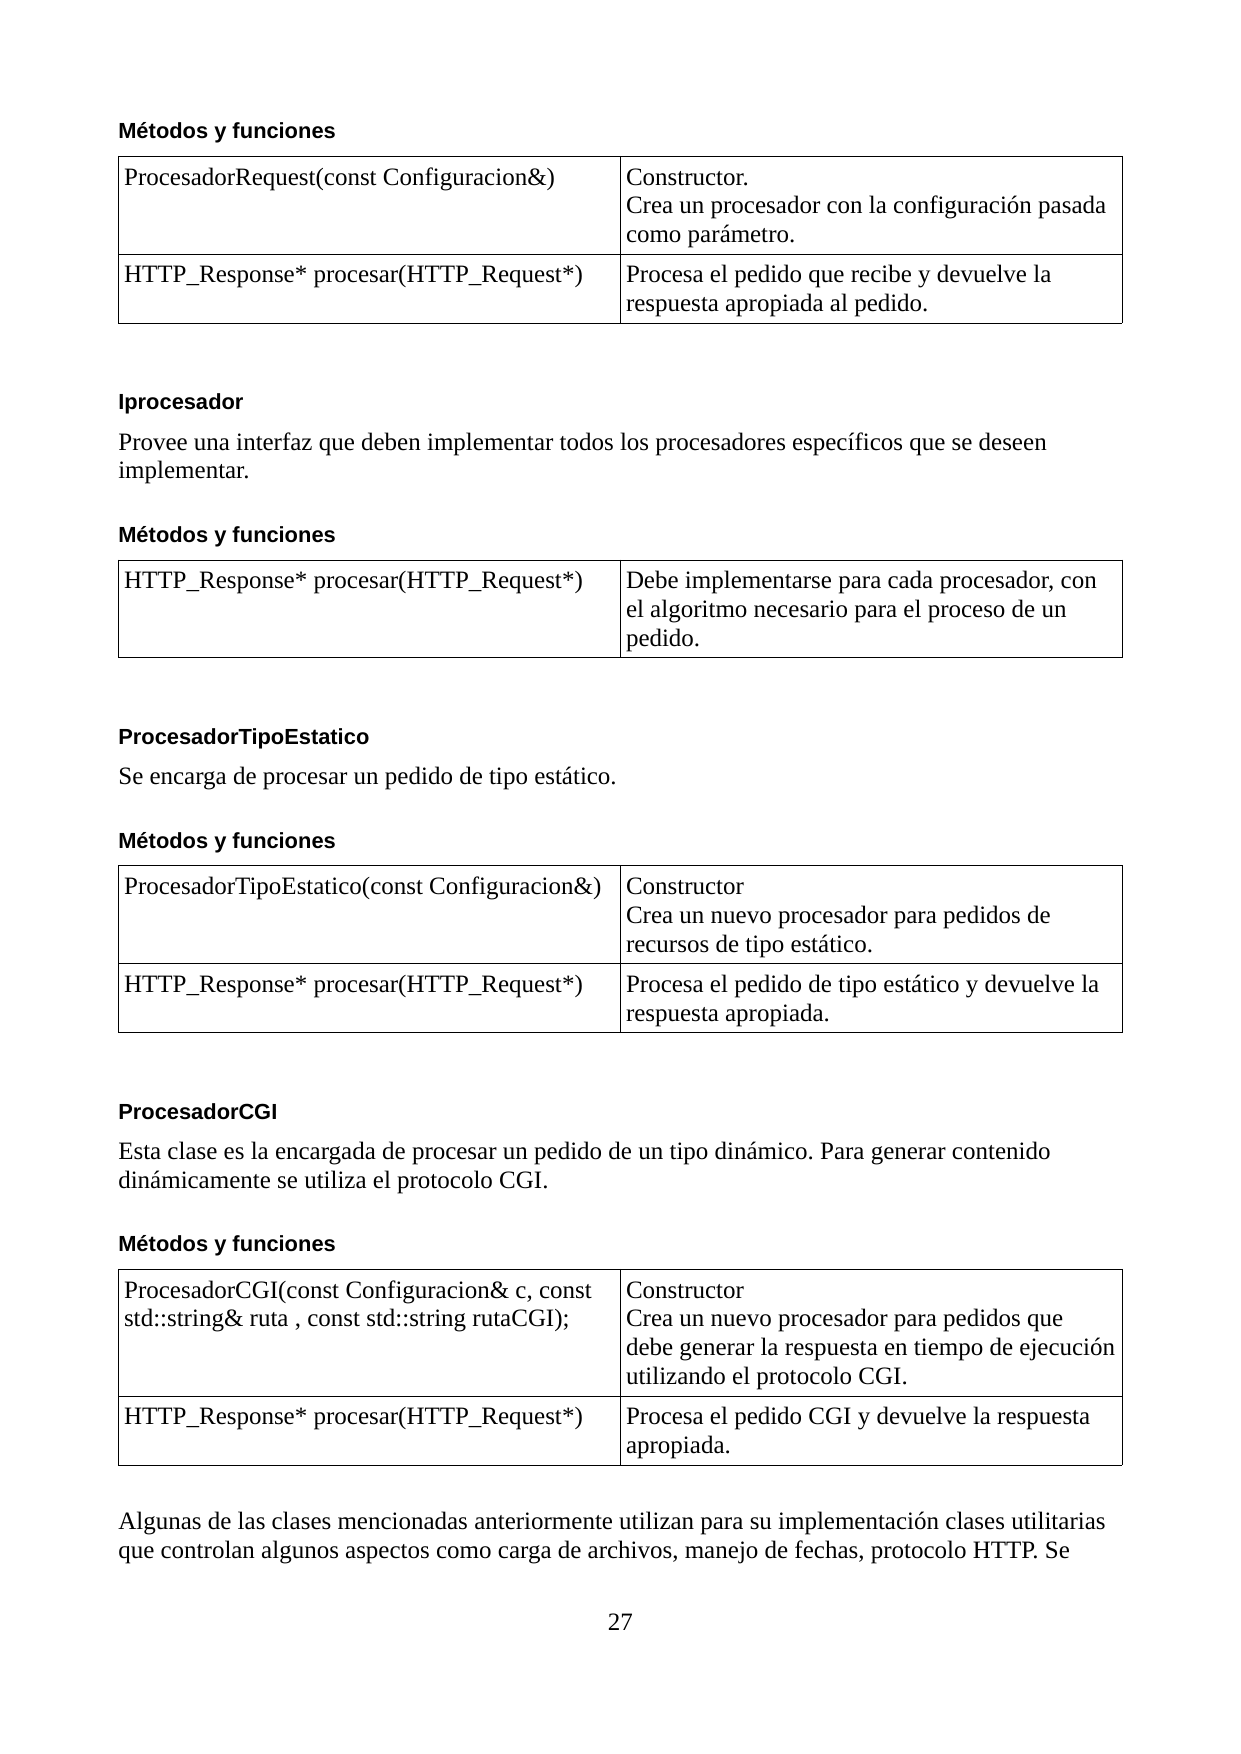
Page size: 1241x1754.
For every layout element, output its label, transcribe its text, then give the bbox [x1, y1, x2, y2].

table_header ProcesadorTipoEstatico(const Configuracion&) [119, 866, 620, 963]
table_header HTTP_Response* procesar(HTTP_Request*) [119, 561, 620, 657]
table_header Debe implementarse para cada procesador, con el algoritmo necesario para el proceso de un pedido. [621, 561, 1122, 657]
table_cell Procesa el pedido CGI y devuelve la respuesta apropiada. [621, 1397, 1122, 1464]
table_cell HTTP_Response* procesar(HTTP_Request*) [119, 964, 620, 1032]
subtitle ProcesadorCGI [118, 1098, 1122, 1124]
table_cell Procesa el pedido de tipo estático y devuelve la respuesta apropiada. [621, 964, 1122, 1032]
table_header ProcesadorCGI(const Configuracion& c, const std::string& ruta , const std::string rutaCGI); [119, 1270, 620, 1396]
text Se encarga de procesar un pedido de tipo estático. [118, 761, 1122, 790]
table_cell HTTP_Response* procesar(HTTP_Request*) [119, 1397, 620, 1464]
subtitle Métodos y funciones [118, 522, 1122, 547]
table_header Constructor Crea un nuevo procesador para pedidos de recursos de tipo estático. [621, 866, 1122, 963]
subtitle Iprocesador [118, 389, 1122, 414]
table_header ProcesadorRequest(const Configuracion&) [119, 157, 620, 254]
subtitle ProcesadorTipoEstatico [118, 724, 1122, 749]
table_header Constructor. Crea un procesador con la configuración pasada como parámetro. [621, 157, 1122, 254]
table_header Constructor Crea un nuevo procesador para pedidos que debe generar la respuesta en tiempo de ejecución utilizando el protocolo CGI. [621, 1270, 1122, 1396]
table_cell HTTP_Response* procesar(HTTP_Request*) [119, 255, 620, 323]
subtitle Métodos y funciones [118, 828, 1122, 853]
subtitle Métodos y funciones [118, 1231, 1122, 1256]
text Esta clase es la encargada de procesar un pedido de un tipo dinámico. Para generar contenido dinámicamente se utiliza el protocolo CGI. [118, 1136, 1122, 1194]
subtitle Métodos y funciones [118, 118, 1122, 143]
text Provee una interfaz que deben implementar todos los procesadores específicos que se deseen implementar. [118, 427, 1122, 484]
table_cell Procesa el pedido que recibe y devuelve la respuesta apropiada al pedido. [621, 255, 1122, 323]
text Algunas de las clases mencionadas anteriormente utilizan para su implementación clases utilitarias que controlan algunos aspectos como carga de archivos, manejo de fechas, protocolo HTTP. Se [118, 1506, 1122, 1563]
